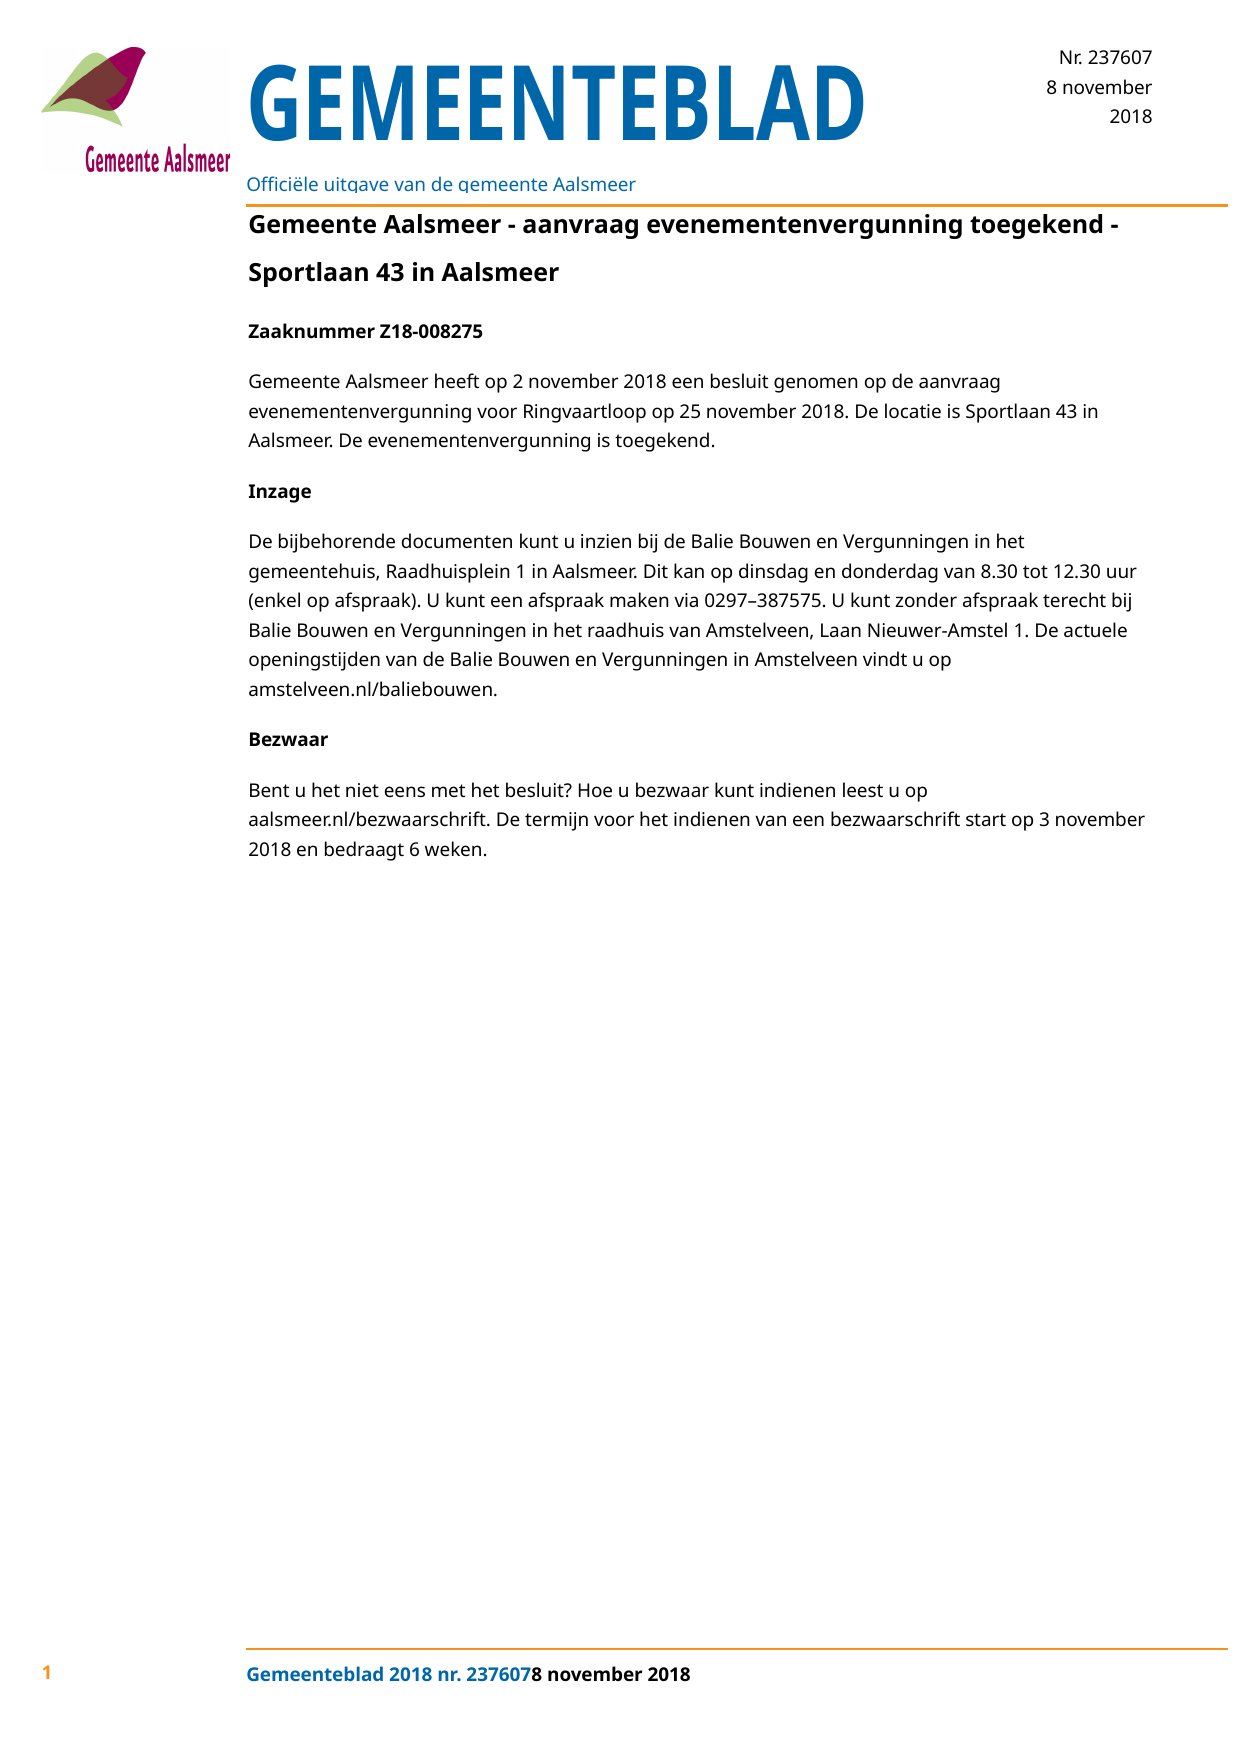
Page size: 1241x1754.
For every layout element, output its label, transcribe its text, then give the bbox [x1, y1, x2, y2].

picture [41, 47, 231, 172]
text Gemeente Aalsmeer - aanvraag evenementenvergunning toegekend - Sportlaan 43 in Aalsmeer [248, 207, 1152, 288]
text De bijbehorende documenten kunt u inzien bij de Balie Bouwen en Vergunningen in het gemeentehuis, Raadhuisplein 1 in Aalsmeer. Dit kan op dinsdag en donderdag van 8.30 tot 12.30 uur (enkel op afspraak). U kunt een afspraak maken via 0297–387575. U kunt zonder afspraak terecht bij Balie Bouwen en Vergunningen in het raadhuis van Amstelveen, Laan Nieuwer-Amstel 1. De actuele openingstijden van de Balie Bouwen en Vergunningen in Amstelveen vindt u op amstelveen.nl/baliebouwen. [248, 528, 1152, 702]
text Zaaknummer Z18-008275 [248, 318, 1152, 344]
text Bezwaar [248, 727, 1152, 752]
text Bent u het niet eens met het besluit? Hoe u bezwaar kunt indienen leest u op aalsmeer.nl/bezwaarschrift. De termijn voor het indienen van een bezwaarschrift start op 3 november 2018 en bedraagt 6 weken. [248, 777, 1152, 862]
text Inzage [248, 478, 1152, 504]
text Gemeente Aalsmeer heeft op 2 november 2018 een besluit genomen op de aanvraag evenementenvergunning voor Ringvaartloop op 25 november 2018. De locatie is Sportlaan 43 in Aalsmeer. De evenementenvergunning is toegekend. [248, 368, 1152, 453]
